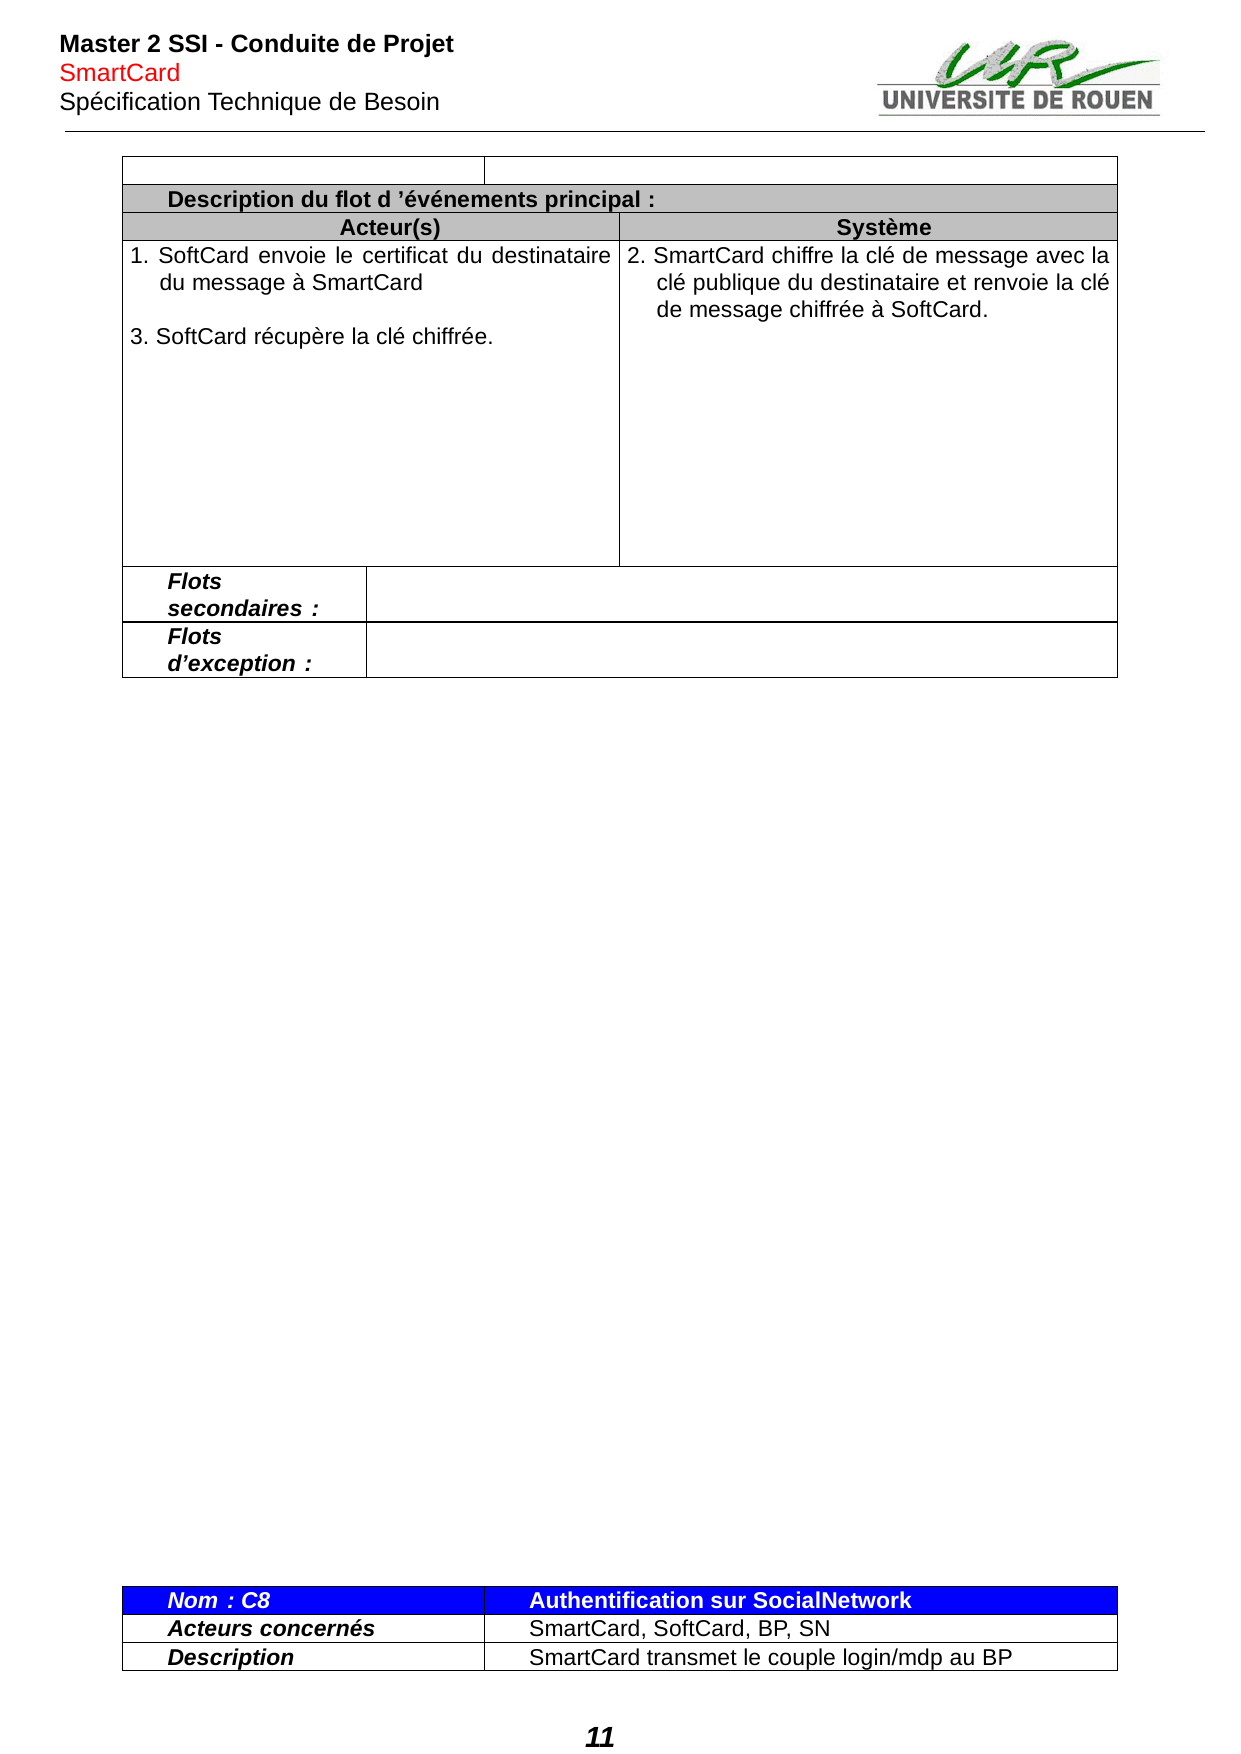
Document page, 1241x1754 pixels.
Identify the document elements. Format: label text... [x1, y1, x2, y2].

table_header Nom : C8 [123, 1587, 484, 1614]
table_cell 2. SmartCard chiffre la clé de message avec la clé publique du destinataire et renvoie la clé de message chiffrée à SoftCard. [620, 241, 1117, 566]
table_cell [367, 623, 1117, 677]
table_cell SmartCard transmet le couple login/mdp au BP [485, 1643, 1117, 1670]
table_cell [485, 157, 1117, 184]
table_cell Description [123, 1643, 484, 1670]
table_cell Système [620, 213, 1117, 240]
table_cell SmartCard, SoftCard, BP, SN [485, 1615, 1117, 1642]
table_header Authentification sur SocialNetwork [485, 1587, 1117, 1614]
table_cell Acteurs concernés [123, 1615, 484, 1642]
table_cell 1. SoftCard envoie le certificat du destinataire du message à SmartCard 3. SoftCard récupère la clé chiffrée. [123, 241, 619, 566]
table_cell Acteur(s) [123, 213, 619, 240]
table_cell [123, 157, 484, 184]
table_cell Description du flot d ’événements principal : [123, 185, 1117, 212]
table_cell Flots d’exception : [123, 623, 366, 677]
table_cell Flots secondaires : [123, 567, 366, 621]
picture [872, 32, 1170, 118]
table_cell [367, 567, 1117, 621]
